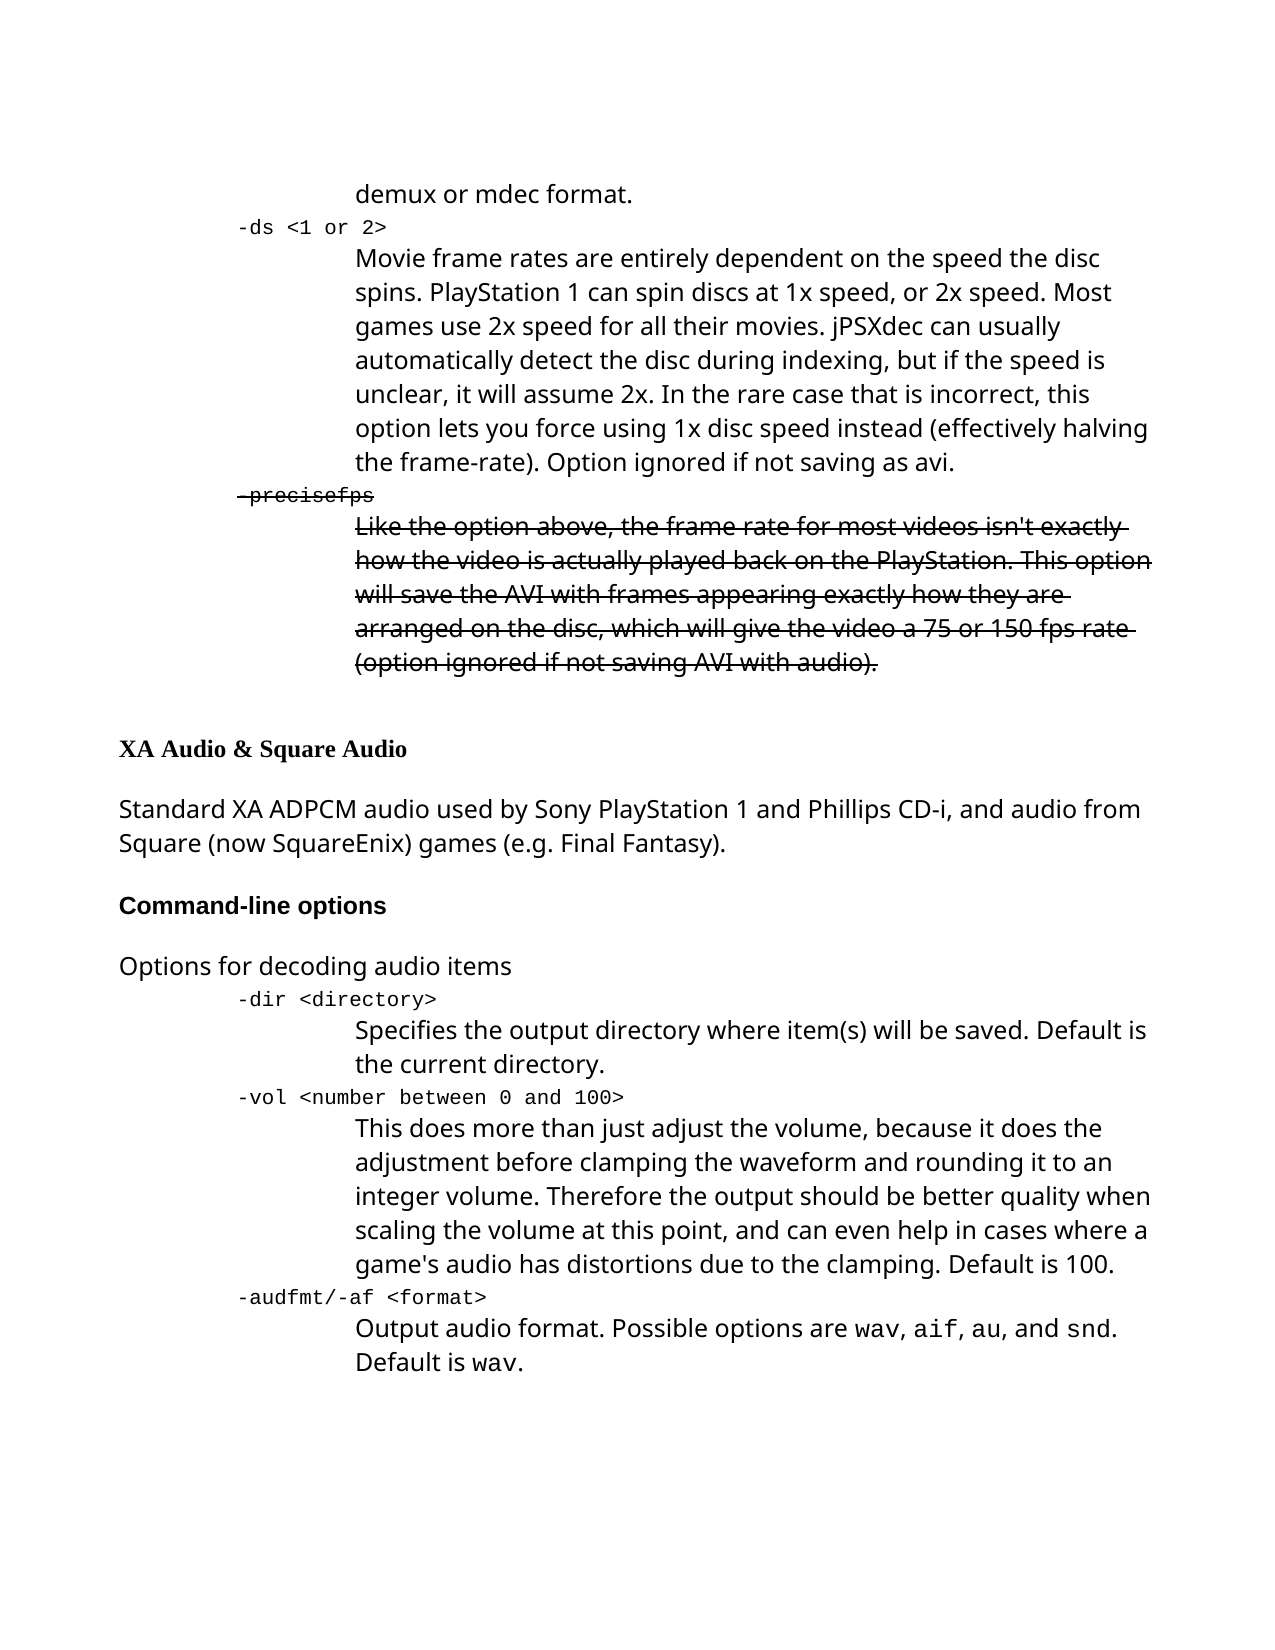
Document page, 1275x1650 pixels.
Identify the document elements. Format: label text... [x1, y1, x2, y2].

text Standard XA ADPCM audio used by Sony PlayStation 1 and Phillips CD-i, and audio from Square (now SquareEnix) games (e.g. Final Fantasy). [118, 792, 1156, 860]
text demux or mdec format. [355, 177, 1156, 211]
text -precisefps [237, 485, 1156, 509]
text This does more than just adjust the volume, because it does the adjustment before clamping the waveform and rounding it to an integer volume. Therefore the output should be better quality when scaling the volume at this point, and can even help in cases where a game's audio has distortions due to the clamping. Default is 100. [355, 1111, 1156, 1281]
text Output audio format. Possible options are wav, aif, au, and snd. Default is wav. [355, 1311, 1156, 1379]
text -audfmt/-af <format> [237, 1287, 1156, 1311]
subtitle Command-line options [118, 891, 1156, 919]
text -vol <number between 0 and 100> [237, 1087, 1156, 1111]
subtitle XA Audio & Square Audio [118, 734, 1156, 762]
text Options for decoding audio items [118, 949, 1156, 983]
text Movie frame rates are entirely dependent on the speed the disc spins. PlayStation 1 can spin discs at 1x speed, or 2x speed. Most games use 2x speed for all their movies. jPSXdec can usually automatically detect the disc during indexing, but if the speed is unclear, it will assume 2x. In the rare case that is incorrect, this option lets you force using 1x disc speed instead (effectively halving the frame-rate). Option ignored if not saving as avi. [355, 241, 1156, 479]
text -ds <1 or 2> [237, 217, 1156, 241]
text Like the option above, the frame rate for most videos isn't exactly how the video is actually played back on the PlayStation. This option will save the AVI with frames appearing exactly how they are arranged on the disc, which will give the video a 75 or 150 fps rate (option ignored if not saving AVI with audio). [355, 509, 1156, 679]
text Specifies the output directory where item(s) will be saved. Default is the current directory. [355, 1013, 1156, 1081]
text -dir <directory> [237, 989, 1156, 1013]
